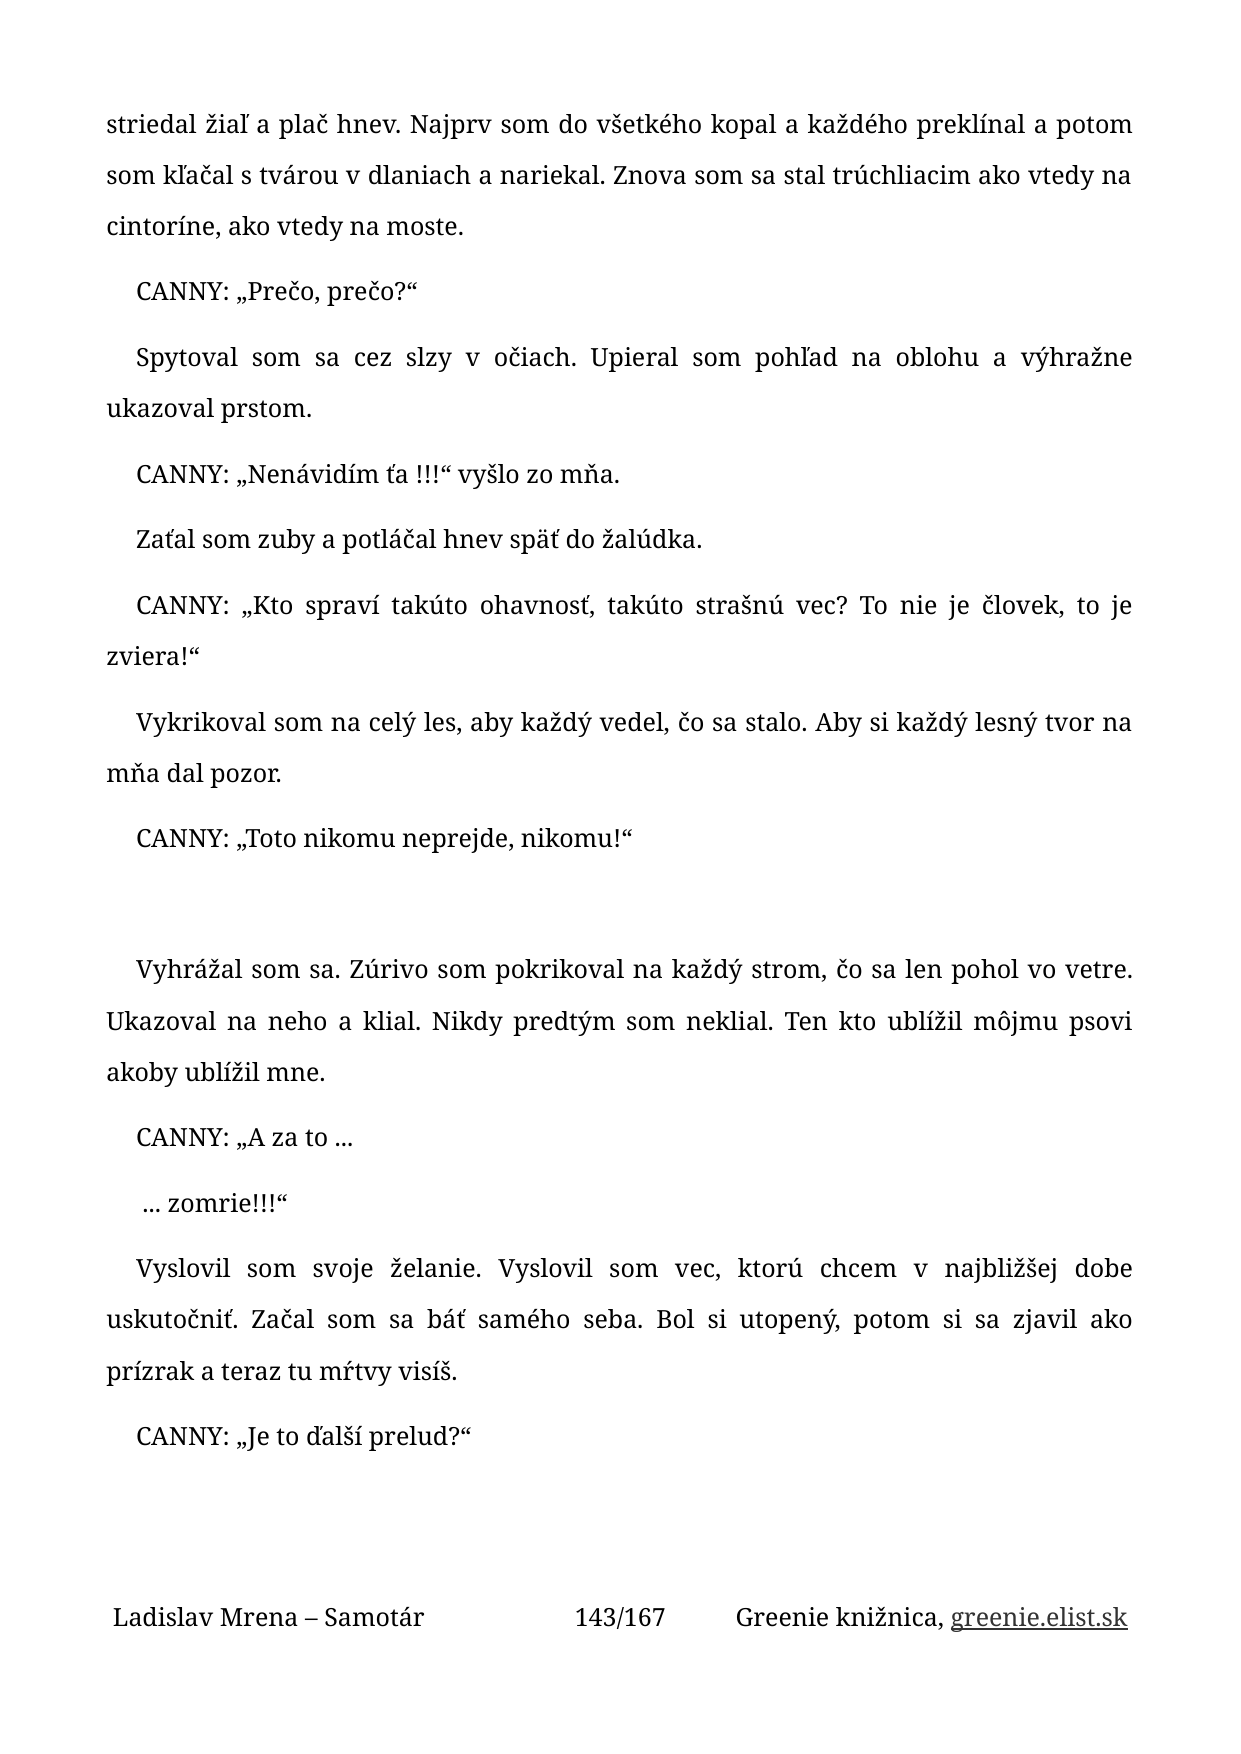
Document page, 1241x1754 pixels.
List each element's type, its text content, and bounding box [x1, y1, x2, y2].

text Vykrikoval som na celý les, aby každý vedel, čo sa stalo. Aby si každý lesný tvor na mňa dal pozor. [106, 704, 1134, 789]
text Spytoval som sa cez slzy v očiach. Upieral som pohľad na oblohu a výhražne ukazoval prstom. [106, 339, 1134, 425]
text CANNY: „Nenávidím ťa !!!“ vyšlo zo mňa. [106, 456, 1134, 490]
text Vyslovil som svoje želanie. Vyslovil som vec, ktorú chcem v najbližšej dobe uskutočniť. Začal som sa báť samého seba. Bol si utopený, potom si sa zjavil ako prízrak a teraz tu mŕtvy visíš. [106, 1251, 1134, 1387]
text CANNY: „Prečo, prečo?“ [106, 274, 1134, 308]
text CANNY: „Je to ďalší prelud?“ [106, 1419, 1134, 1453]
text Zaťal som zuby a potláčal hnev späť do žalúdka. [106, 522, 1134, 556]
text striedal žiaľ a plač hnev. Najprv som do všetkého kopal a každého preklínal a potom som kľačal s tvárou v dlaniach a nariekal. Znova som sa stal trúchliacim ako vtedy na cintoríne, ako vtedy na moste. [106, 106, 1134, 242]
text Vyhrážal som sa. Zúrivo som pokrikoval na každý strom, čo sa len pohol vo vetre. Ukazoval na neho a klial. Nikdy predtým som neklial. Ten kto ublížil môjmu psovi akoby ublížil mne. [106, 952, 1134, 1088]
text ... zomrie!!!“ [106, 1185, 1134, 1219]
text CANNY: „Toto nikomu neprejde, nikomu!“ [106, 821, 1134, 855]
text CANNY: „A za to ... [106, 1120, 1134, 1154]
text CANNY: „Kto spraví takúto ohavnosť, takúto strašnú vec? To nie je človek, to je zviera!“ [106, 587, 1134, 673]
